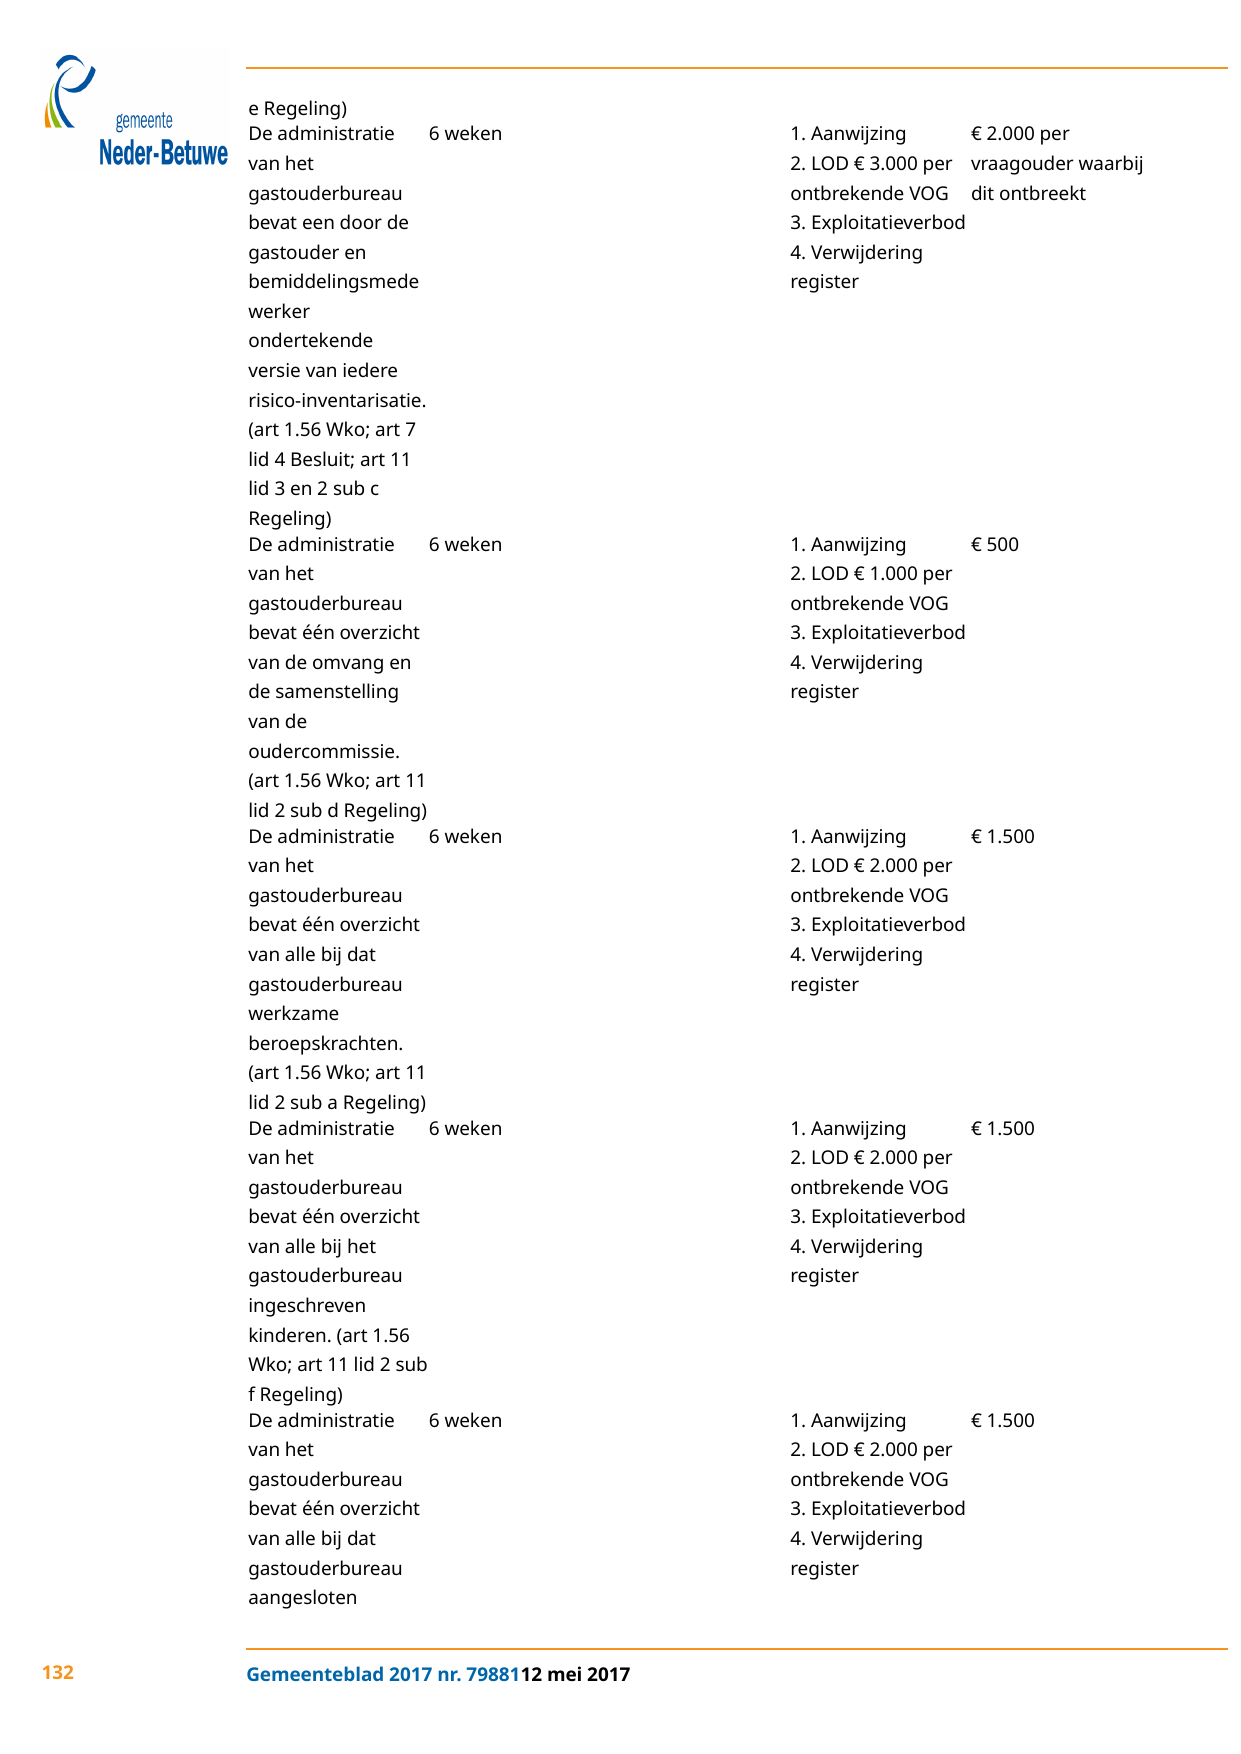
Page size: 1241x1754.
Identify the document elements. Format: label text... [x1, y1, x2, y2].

table_cell 6 weken [429, 1407, 609, 1610]
table_cell 1. Aanwijzing 2. LOD € 2.000 per ontbrekende VOG 3. Exploitatieverbod 4. Verwijdering register [790, 823, 971, 1115]
table_cell De administratie van het gastouderbureau bevat één overzicht van de omvang en de samenstelling van de oudercommissie. (art 1.56 Wko; art 11 lid 2 sub d Regeling) [248, 531, 429, 823]
table_cell 6 weken [429, 1115, 609, 1407]
table_cell [609, 95, 790, 121]
table_cell [609, 823, 790, 1115]
table_cell 6 weken [429, 531, 609, 823]
table_cell 6 weken [429, 823, 609, 1115]
table_cell [971, 95, 1152, 121]
table_cell De administratie van het gastouderbureau bevat een door de gastouder en bemiddelingsmedewerker ondertekende versie van iedere risico-inventarisatie. (art 1.56 Wko; art 7 lid 4 Besluit; art 11 lid 3 en 2 sub c Regeling) [248, 121, 429, 531]
table_cell De administratie van het gastouderbureau bevat één overzicht van alle bij het gastouderbureau ingeschreven kinderen. (art 1.56 Wko; art 11 lid 2 sub f Regeling) [248, 1115, 429, 1407]
table_cell [609, 531, 790, 823]
picture [41, 47, 231, 172]
table_cell € 1.500 [971, 823, 1152, 1115]
table_cell € 1.500 [971, 1115, 1152, 1407]
table_cell [609, 121, 790, 531]
table_cell € 500 [971, 531, 1152, 823]
table_cell 1. Aanwijzing 2. LOD € 2.000 per ontbrekende VOG 3. Exploitatieverbod 4. Verwijdering register [790, 1115, 971, 1407]
table_cell 1. Aanwijzing 2. LOD € 2.000 per ontbrekende VOG 3. Exploitatieverbod 4. Verwijdering register [790, 1407, 971, 1610]
table_cell De administratie van het gastouderbureau bevat één overzicht van alle bij dat gastouderbureau werkzame beroepskrachten. (art 1.56 Wko; art 11 lid 2 sub a Regeling) [248, 823, 429, 1115]
table_cell De administratie van het gastouderbureau bevat één overzicht van alle bij dat gastouderbureau aangesloten [248, 1407, 429, 1610]
table_cell e Regeling) [248, 95, 429, 121]
table_cell 6 weken [429, 121, 609, 531]
table_cell 1. Aanwijzing 2. LOD € 1.000 per ontbrekende VOG 3. Exploitatieverbod 4. Verwijdering register [790, 531, 971, 823]
table_cell 1. Aanwijzing 2. LOD € 3.000 per ontbrekende VOG 3. Exploitatieverbod 4. Verwijdering register [790, 121, 971, 531]
table_cell € 2.000 per vraagouder waarbij dit ontbreekt [971, 121, 1152, 531]
table_cell [429, 95, 609, 121]
table_cell € 1.500 [971, 1407, 1152, 1610]
table_cell [790, 95, 971, 121]
table_cell [609, 1115, 790, 1407]
table_cell [609, 1407, 790, 1610]
